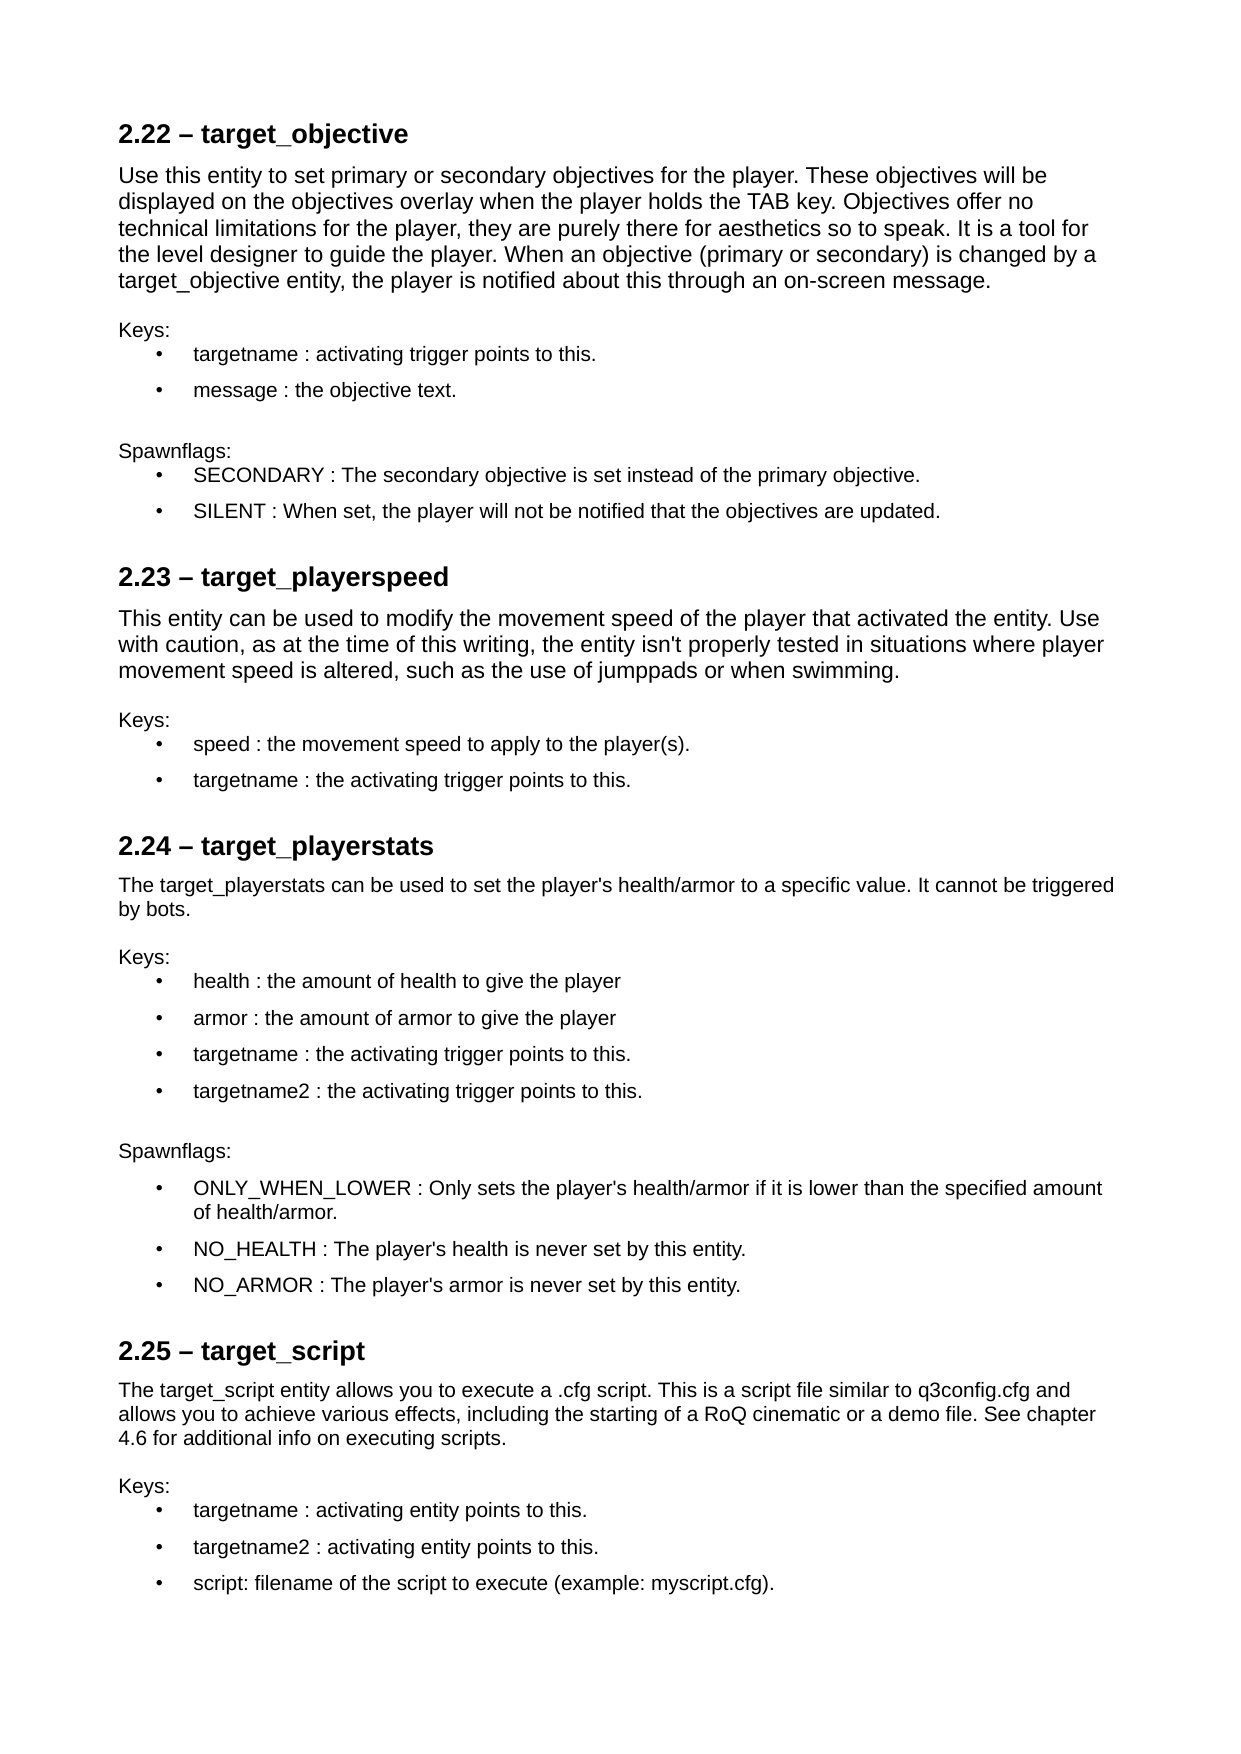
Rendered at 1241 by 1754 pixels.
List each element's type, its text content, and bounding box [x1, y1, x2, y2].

list health : the amount of health to give the player [156, 969, 1122, 993]
text Keys: [118, 707, 1122, 731]
list targetname2 : the activating trigger points to this. [156, 1079, 1122, 1103]
list targetname : activating trigger points to this. [156, 342, 1122, 366]
text The target_script entity allows you to execute a .cfg script. This is a script file similar to q3config.cfg and allows you to achieve various effects, including the starting of a RoQ cinematic or a demo file. See chapter 4.6 for additional info on executing scripts. [118, 1378, 1122, 1450]
text Spawnflags: [118, 439, 1122, 463]
list NO_HEALTH : The player's health is never set by this entity. [156, 1236, 1122, 1260]
list targetname : the activating trigger points to this. [156, 1042, 1122, 1066]
list targetname2 : activating entity points to this. [156, 1534, 1122, 1559]
list targetname : activating entity points to this. [156, 1498, 1122, 1522]
text Use this entity to set primary or secondary objectives for the player. These objectives will be displayed on the objectives overlay when the player holds the TAB key. Objectives offer no technical limitations for the player, they are purely there for aesthetics so to speak. It is a tool for the level designer to guide the player. When an objective (primary or secondary) is changed by a target_objective entity, the player is notified about this through an on-screen message. [118, 162, 1122, 294]
text Keys: [118, 318, 1122, 342]
text Spawnflags: [118, 1115, 1122, 1163]
text Keys: [118, 945, 1122, 969]
list speed : the movement speed to apply to the player(s). [156, 731, 1122, 756]
list message : the objective text. [156, 378, 1122, 402]
text The target_playerstats can be used to set the player's health/armor to a specific value. It cannot be triggered by bots. [118, 873, 1122, 921]
list targetname : the activating trigger points to this. [156, 768, 1122, 792]
subtitle 2.23 – target_playerspeed [118, 561, 1122, 592]
subtitle 2.25 – target_script [118, 1334, 1122, 1366]
list NO_ARMOR : The player's armor is never set by this entity. [156, 1273, 1122, 1297]
subtitle 2.24 – target_playerstats [118, 829, 1122, 861]
list ONLY_WHEN_LOWER : Only sets the player's health/armor if it is lower than the specified amount of health/armor. [156, 1176, 1122, 1224]
list SILENT : When set, the player will not be notified that the objectives are updated. [156, 499, 1122, 523]
list armor : the amount of armor to give the player [156, 1006, 1122, 1030]
list script: filename of the script to execute (example: myscript.cfg). [156, 1571, 1122, 1595]
text This entity can be used to modify the movement speed of the player that activated the entity. Use with caution, as at the time of this writing, the entity isn't properly tested in situations where player movement speed is altered, such as the use of jumppads or when swimming. [118, 604, 1122, 683]
text Keys: [118, 1450, 1122, 1498]
list SECONDARY : The secondary objective is set instead of the primary objective. [156, 463, 1122, 487]
subtitle 2.22 – target_objective [118, 118, 1122, 149]
